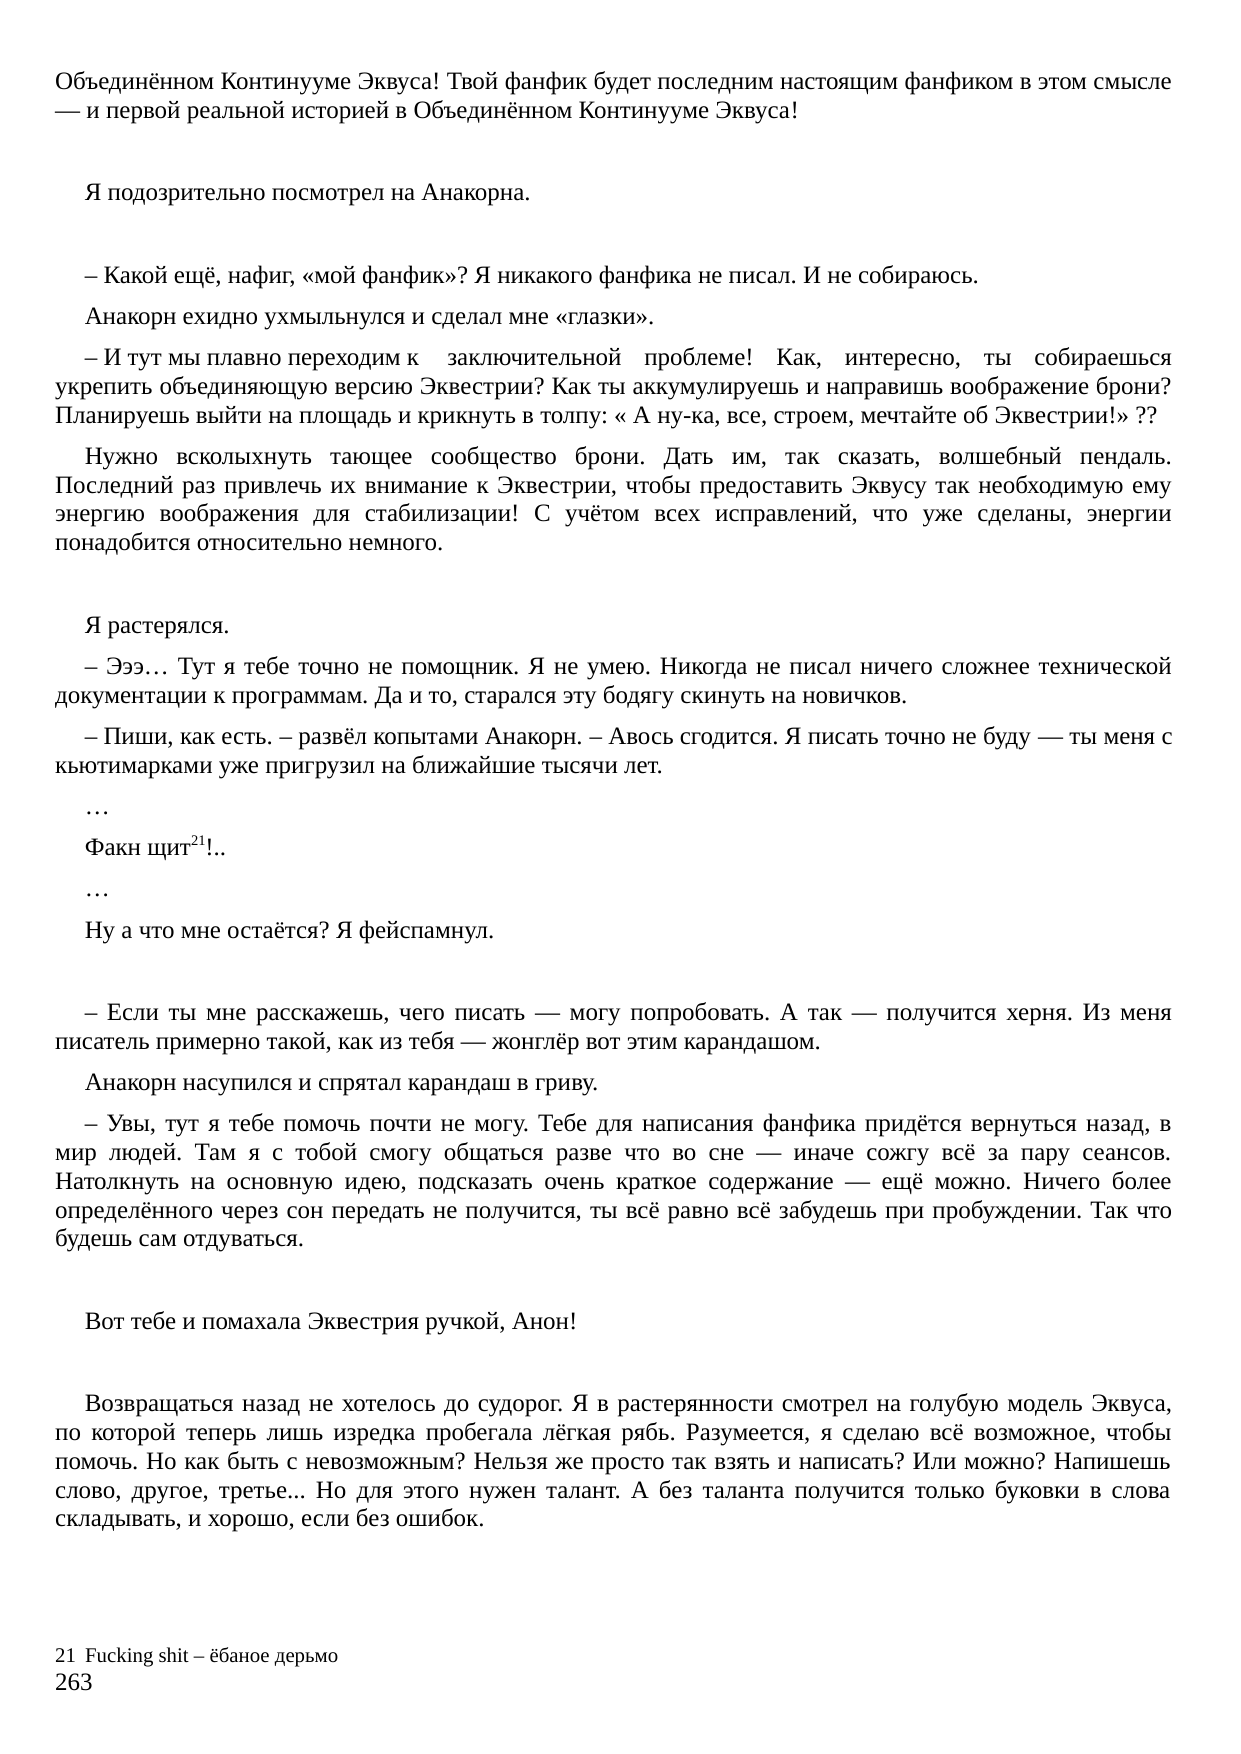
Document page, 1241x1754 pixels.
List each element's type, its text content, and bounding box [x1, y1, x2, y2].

text Факн щит!.. [55, 832, 1173, 861]
text – Увы, тут я тебе помочь почти не могу. Тебе для написания фанфика придётся вернуться назад, в мир людей. Там я с тобой смогу общаться разве что во сне — иначе сожгу всё за пару сеансов. Натолкнуть на основную идею, подсказать очень краткое содержание — ещё можно. Ничего более определённого через сон передать не получится, ты всё равно всё забудешь при пробуждении. Так что будешь сам отдуваться. [55, 1108, 1173, 1252]
text Нужно всколыхнуть тающее сообщество брони. Дать им, так сказать, волшебный пендаль. Последний раз привлечь их внимание к Эквестрии, чтобы предоставить Эквусу так необходимую ему энергию воображения для стабилизации! С учётом всех исправлений, что уже сделаны, энергии понадобится относительно немного. [55, 441, 1173, 556]
text Анакорн ехидно ухмыльнулся и сделал мне «глазки». [55, 301, 1173, 330]
text Ну а что мне остаётся? Я фейспамнул. [55, 915, 1173, 943]
text Возвращаться назад не хотелось до судорог. Я в растерянности смотрел на голубую модель Эквуса, по которой теперь лишь изредка пробегала лёгкая рябь. Разумеется, я сделаю всё возможное, чтобы помочь. Но как быть с невозможным? Нельзя же просто так взять и написать? Или можно? Напишешь слово, другое, третье... Но для этого нужен талант. А без таланта получится только буковки в слова складывать, и хорошо, если без ошибок. [55, 1388, 1173, 1532]
text – Какой ещё, нафиг, «мой фанфик»? Я никакого фанфика не писал. И не собираюсь. [55, 260, 1173, 288]
text … [55, 873, 1173, 902]
text – Если ты мне расскажешь, чего писать — могу попробовать. А так — получится херня. Из меня писатель примерно такой, как из тебя — жонглёр вот этим карандашом. [55, 997, 1173, 1055]
text … [55, 791, 1173, 820]
text Вот тебе и помахала Эквестрия ручкой, Анон! [55, 1306, 1173, 1335]
text Я подозрительно посмотрел на Анакорна. [55, 177, 1173, 206]
text – И тут мы плавно переходим к заключительной проблеме! Как, интересно, ты собираешься укрепить объединяющую версию Эквестрии? Как ты аккумулируешь и направишь воображение брони? Планируешь выйти на площадь и крикнуть в толпу: « А ну-ка, все, строем, мечтайте об Эквестрии!» ?? [55, 342, 1173, 428]
text Я растерялся. [55, 610, 1173, 638]
text – Пиши, как есть. – развёл копытами Анакорн. – Авось сгодится. Я писать точно не буду — ты меня с кьютимарками уже пригрузил на ближайшие тысячи лет. [55, 721, 1173, 778]
text Fucking shit – ёбаное дерьмо [55, 1642, 1173, 1667]
text Объединённом Континууме Эквуса! Твой фанфик будет последним настоящим фанфиком в этом смысле — и первой реальной историей в Объединённом Континууме Эквуса! [55, 66, 1173, 123]
text – Эээ… Тут я тебе точно не помощник. Я не умею. Никогда не писал ничего сложнее технической документации к программам. Да и то, старался эту бодягу скинуть на новичков. [55, 651, 1173, 708]
text Анакорн насупился и спрятал карандаш в гриву. [55, 1067, 1173, 1096]
